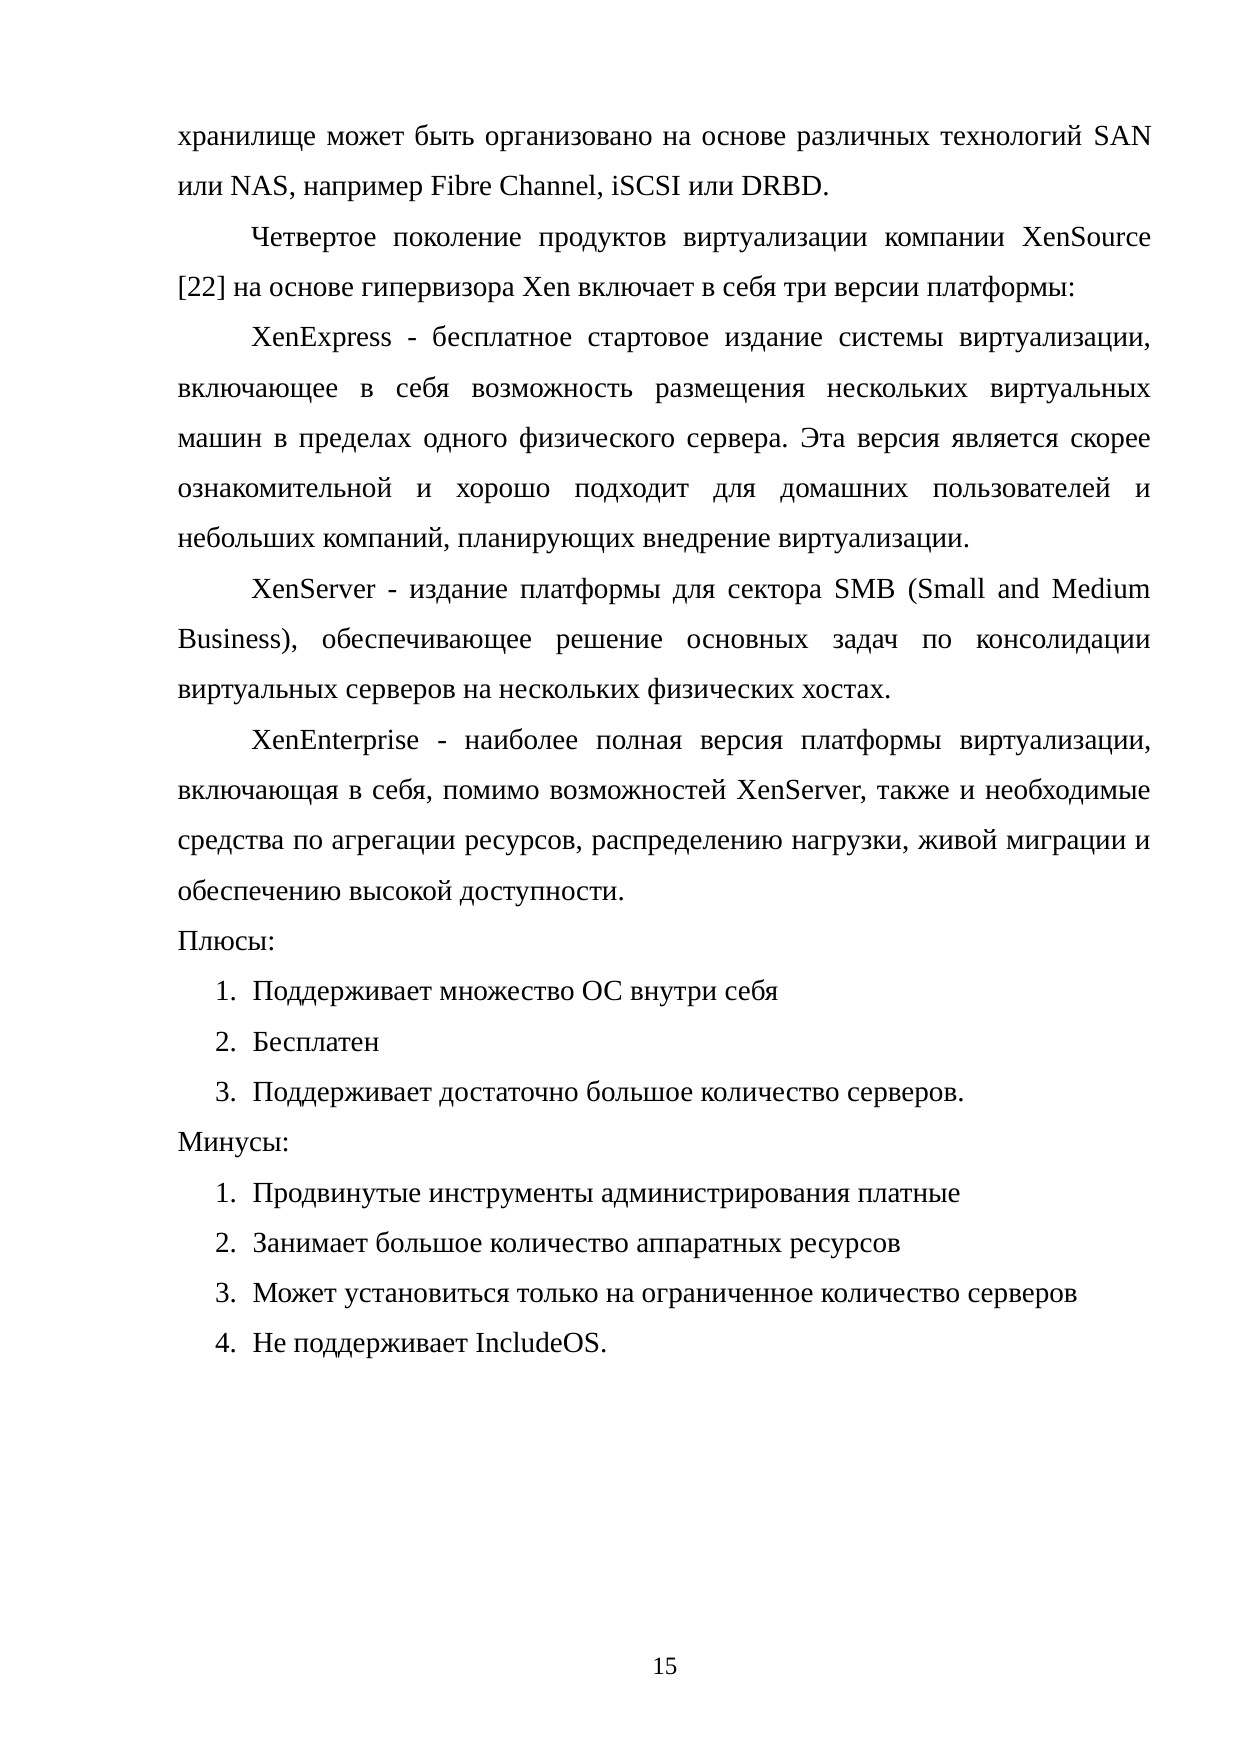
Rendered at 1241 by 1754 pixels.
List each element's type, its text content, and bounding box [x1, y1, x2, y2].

text XenExpress - бесплатное стартовое издание системы виртуализации, включающее в себя возможность размещения нескольких виртуальных машин в пределах одного физического сервера. Эта версия является скорее ознакомительной и хорошо подходит для домашних пользователей и небольших компаний, планирующих внедрение виртуализации. [177, 319, 1152, 554]
text Четвертое поколение продуктов виртуализации компании XenSource [22] на основе гипервизора Xen включает в себя три версии платформы: [177, 219, 1152, 303]
text XenServer - издание платформы для сектора SMB (Small and Medium Business), обеспечивающее решение основных задач по консолидации виртуальных серверов на нескольких физических хостах. [177, 571, 1152, 705]
list Не поддерживает IncludeOS. [215, 1326, 1152, 1359]
text Плюсы: [177, 923, 1152, 957]
list Поддерживает достаточно большое количество серверов. [215, 1074, 1152, 1108]
list Продвинутые инструменты администрирования платные [215, 1175, 1152, 1208]
text Минусы: [177, 1124, 1152, 1158]
text хранилище может быть организовано на основе различных технологий SAN или NAS, например Fibre Channel, iSCSI или DRBD. [177, 118, 1152, 202]
text XenEnterprise - наиболее полная версия платформы виртуализации, включающая в себя, помимо возможностей XenServer, также и необходимые средства по агрегации ресурсов, распределению нагрузки, живой миграции и обеспечению высокой доступности. [177, 722, 1152, 906]
list Занимает большое количество аппаратных ресурсов [215, 1225, 1152, 1258]
list Поддерживает множество ОС внутри себя [215, 973, 1152, 1007]
list Бесплатен [215, 1024, 1152, 1057]
list Может установиться только на ограниченное количество серверов [215, 1275, 1152, 1309]
